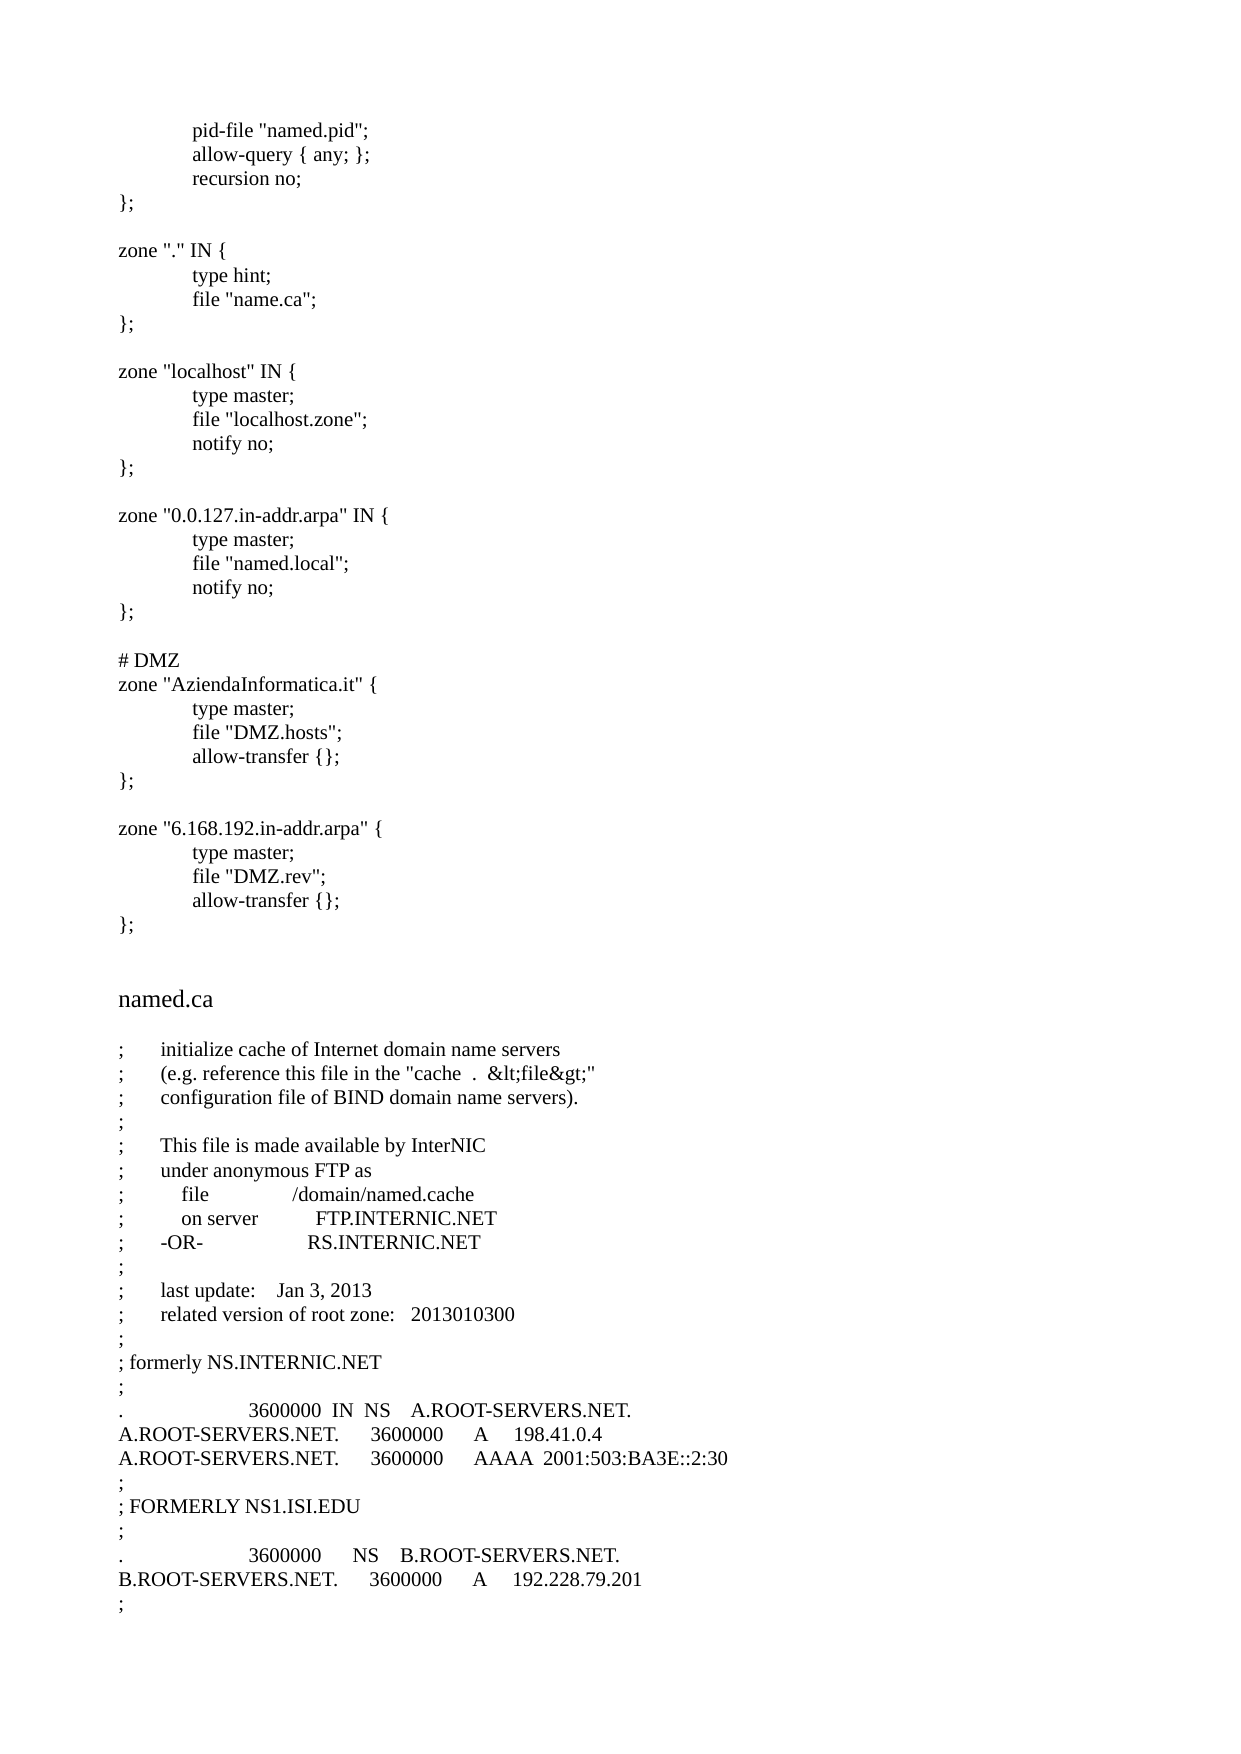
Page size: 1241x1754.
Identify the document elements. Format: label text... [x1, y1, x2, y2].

text ; last update: Jan 3, 2013 [118, 1278, 1122, 1302]
text A.ROOT-SERVERS.NET. 3600000 AAAA 2001:503:BA3E::2:30 [118, 1446, 1122, 1470]
text ; [118, 1374, 1122, 1398]
text ; configuration file of BIND domain name servers). [118, 1085, 1122, 1109]
text ; [118, 1326, 1122, 1350]
text A.ROOT-SERVERS.NET. 3600000 A 198.41.0.4 [118, 1422, 1122, 1446]
text pid-file "named.pid"; allow-query { any; }; recursion no; }; zone "." IN { type hint; file "name.ca"; }; zone "localhost" IN { type master; file "localhost.zone"; notify no; }; zone "0.0.127.in-addr.arpa" IN { type master; file "named.local"; notify no; }; # DMZ zone "AziendaInformatica.it" { type master; file "DMZ.hosts"; allow-transfer {}; }; zone "6.168.192.in-addr.arpa" { type master; file "DMZ.rev"; allow-transfer {}; }; [118, 118, 1122, 960]
text ; [118, 1591, 1122, 1615]
text . 3600000 NS B.ROOT-SERVERS.NET. [118, 1542, 1122, 1567]
text named.ca ; initialize cache of Internet domain name servers [118, 984, 1122, 1061]
text ; (e.g. reference this file in the "cache . &lt;file&gt;" [118, 1061, 1122, 1085]
text ; FORMERLY NS1.ISI.EDU [118, 1494, 1122, 1518]
text ; [118, 1109, 1122, 1133]
text ; under anonymous FTP as [118, 1157, 1122, 1182]
text B.ROOT-SERVERS.NET. 3600000 A 192.228.79.201 [118, 1567, 1122, 1591]
text ; [118, 1470, 1122, 1494]
text ; related version of root zone: 2013010300 [118, 1302, 1122, 1326]
text ; -OR- RS.INTERNIC.NET [118, 1230, 1122, 1254]
text . 3600000 IN NS A.ROOT-SERVERS.NET. [118, 1398, 1122, 1422]
text ; on server FTP.INTERNIC.NET [118, 1206, 1122, 1230]
text ; file /domain/named.cache [118, 1182, 1122, 1206]
text ; [118, 1254, 1122, 1278]
text ; [118, 1518, 1122, 1542]
text ; formerly NS.INTERNIC.NET [118, 1350, 1122, 1374]
text ; This file is made available by InterNIC [118, 1133, 1122, 1157]
